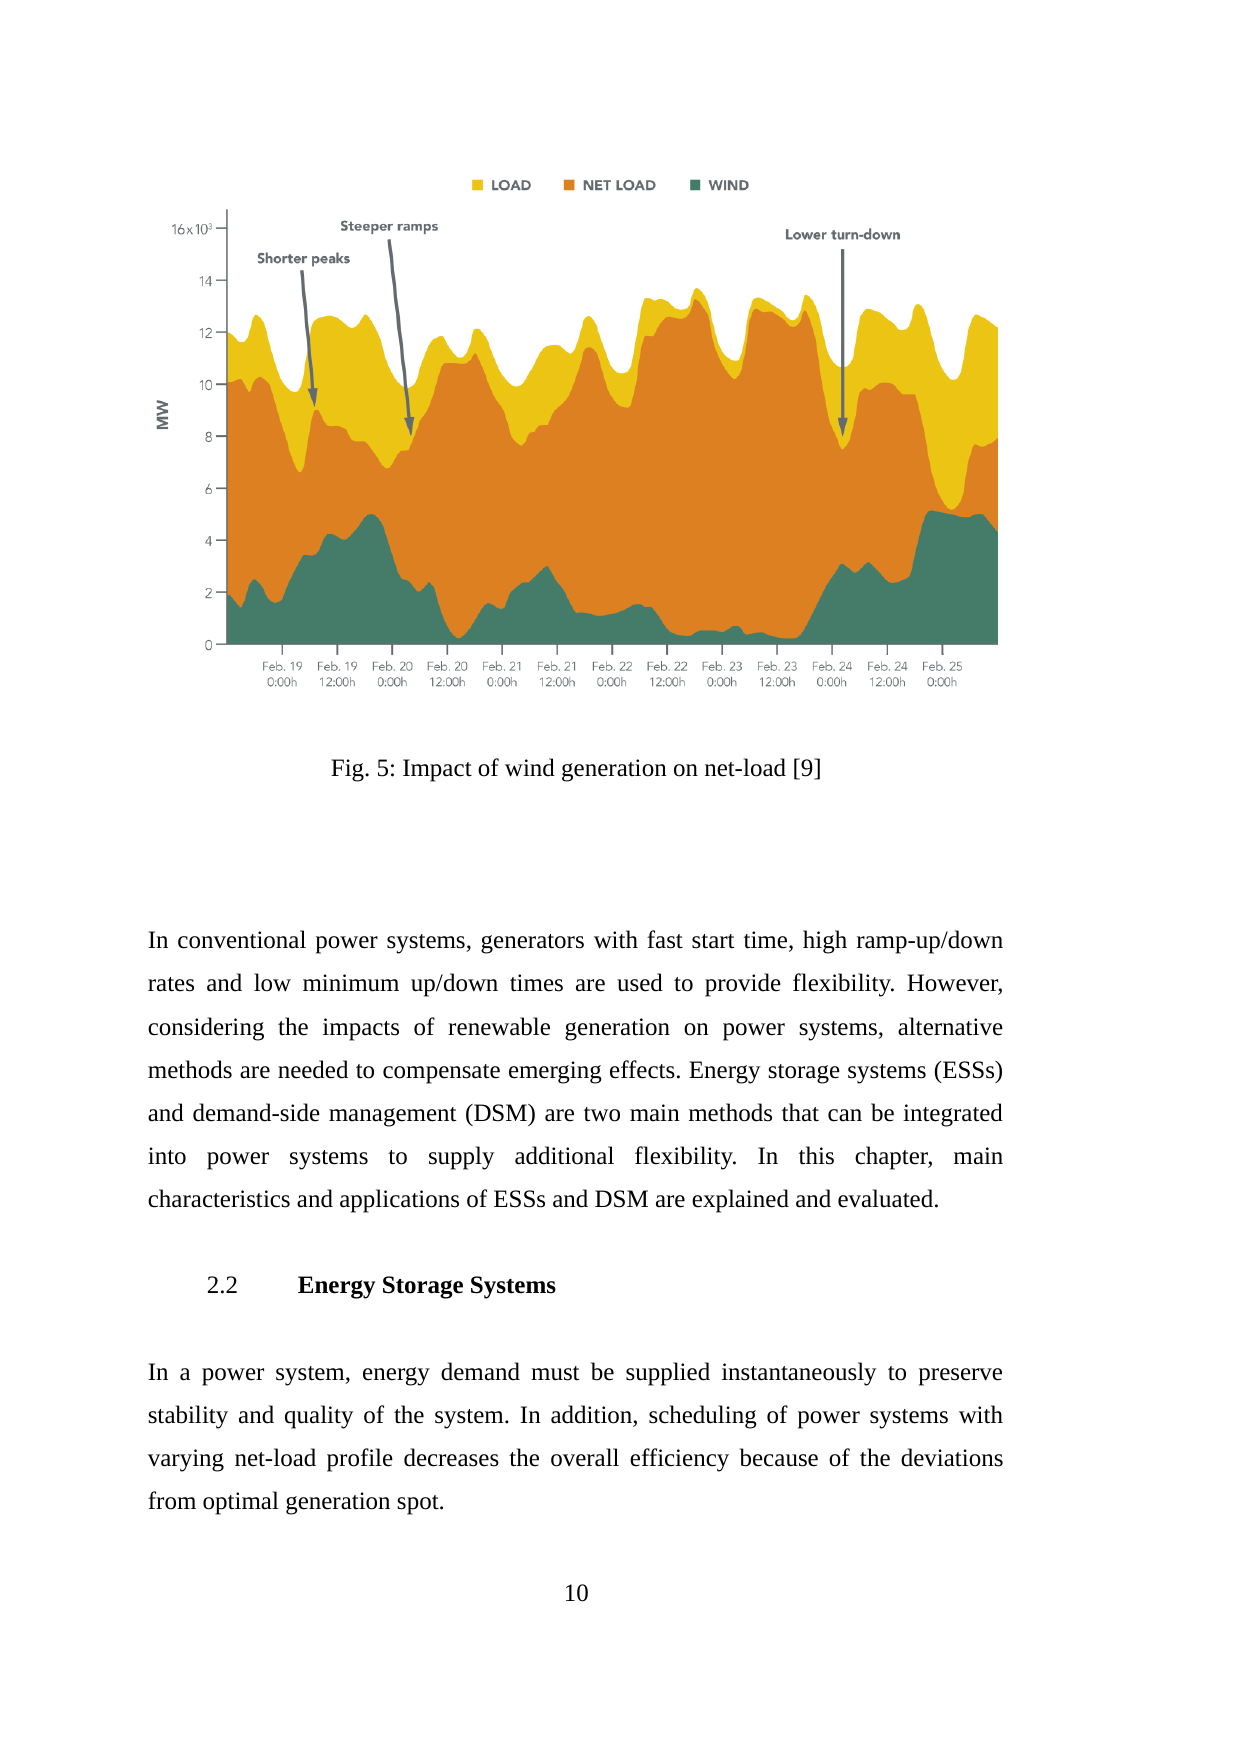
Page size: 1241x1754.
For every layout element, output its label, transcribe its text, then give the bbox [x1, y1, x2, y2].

text Fig. 5: Impact of wind generation on net-load [9]⁠ [148, 753, 1004, 782]
picture [147, 160, 1005, 700]
list Energy Storage Systems [207, 1270, 1004, 1299]
text In a power system, energy demand must be supplied instantaneously to preserve stability and quality of the system. In addition, scheduling of power systems with varying net-load profile decreases the overall efficiency because of the deviations from optimal generation spot. [148, 1357, 1004, 1515]
text In conventional power systems, generators with fast start time, high ramp-up/down rates and low minimum up/down times are used to provide flexibility. However, considering the impacts of renewable generation on power systems, alternative methods are needed to compensate emerging effects. Energy storage systems (ESSs) and demand-side management (DSM) are two main methods that can be integrated into power systems to supply additional flexibility. In this chapter, main characteristics and applications of ESSs and DSM are explained and evaluated. [148, 925, 1004, 1213]
